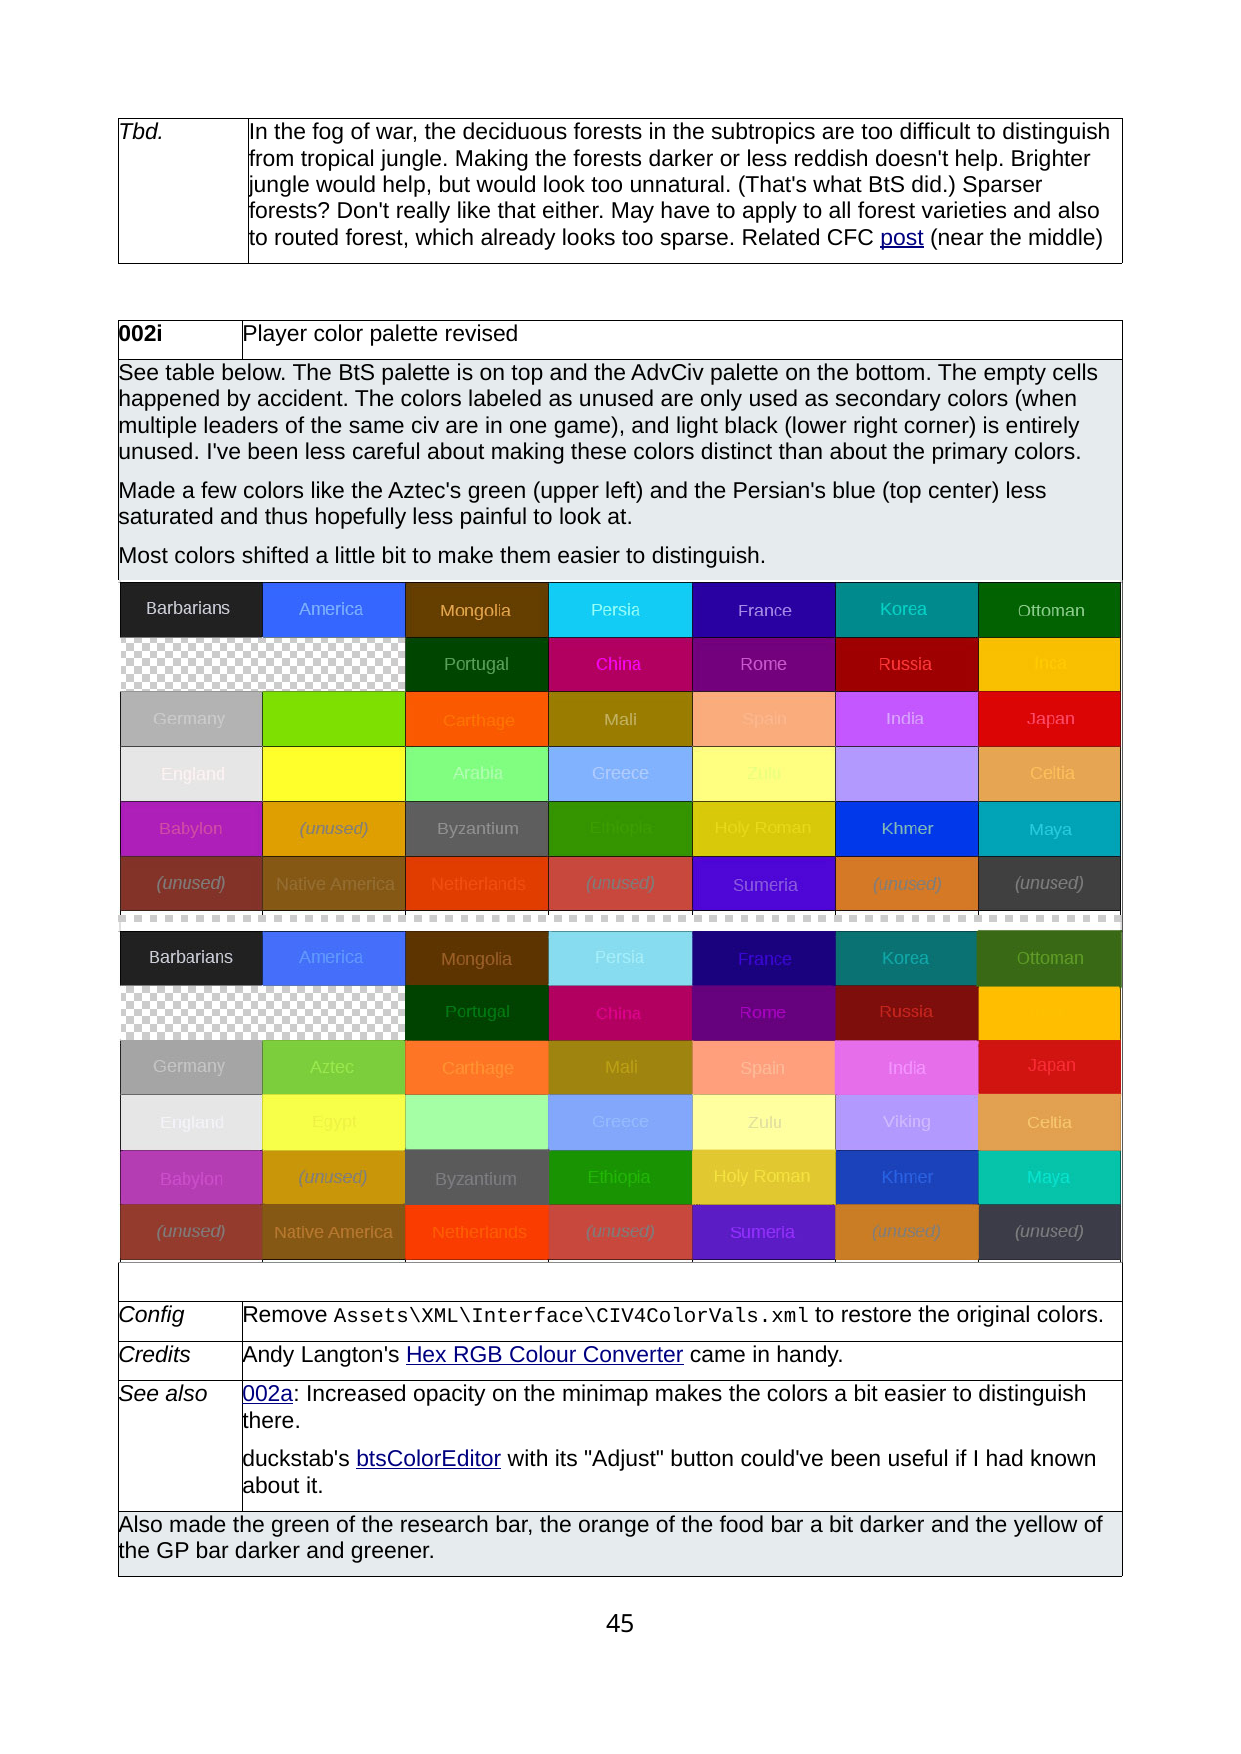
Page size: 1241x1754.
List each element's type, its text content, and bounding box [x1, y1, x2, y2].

table_cell Config [119, 1302, 242, 1341]
table_cell Remove Assets\XML\Interface\CIV4ColorVals.xml to restore the original colors. [243, 1302, 1122, 1341]
table_cell Also made the green of the research bar, the orange of the food bar a bit darker and the yellow of the GP bar darker and greener. [119, 1512, 1122, 1576]
table_cell Andy Langton's Hex RGB Colour Converter came in handy. [243, 1342, 1122, 1380]
table_cell 002a: Increased opacity on the minimap makes the colors a bit easier to distinguish there. duckstab's btsColorEditor with its "Adjust" button could've been useful if I had known about it. [243, 1381, 1122, 1511]
table_cell Tbd. [119, 119, 248, 262]
table_cell [119, 1263, 1122, 1301]
table_cell See also [119, 1381, 242, 1511]
table_cell In the fog of war, the deciduous forests in the subtropics are too difficult to distinguish from tropical jungle. Making the forests darker or less reddish doesn't help. Brighter jungle would help, but would look too unnatural. (That's what BtS did.) Sparser forests? Don't really like that either. May have to apply to all forest varieties and also to routed forest, which already looks too sparse. Related CFC post (near the middle) [249, 119, 1122, 262]
table_cell Credits [119, 1342, 242, 1380]
table_header 002i [119, 321, 242, 359]
table_cell See table below. The BtS palette is on top and the AdvCiv palette on the bottom. The empty cells happened by accident. The colors labeled as unused are only used as secondary colors (when multiple leaders of the same civ are in one game), and light black (lower right corner) is entirely unused. I've been less careful about making these colors distinct than about the primary colors. Made a few colors like the Aztec's green (upper left) and the Persian's blue (top center) less saturated and thus hopefully less painful to look at. Most colors shifted a little bit to make them easier to distinguish. [119, 360, 1122, 580]
table_header Player color palette revised [243, 321, 1122, 359]
picture [118, 580, 1123, 1263]
